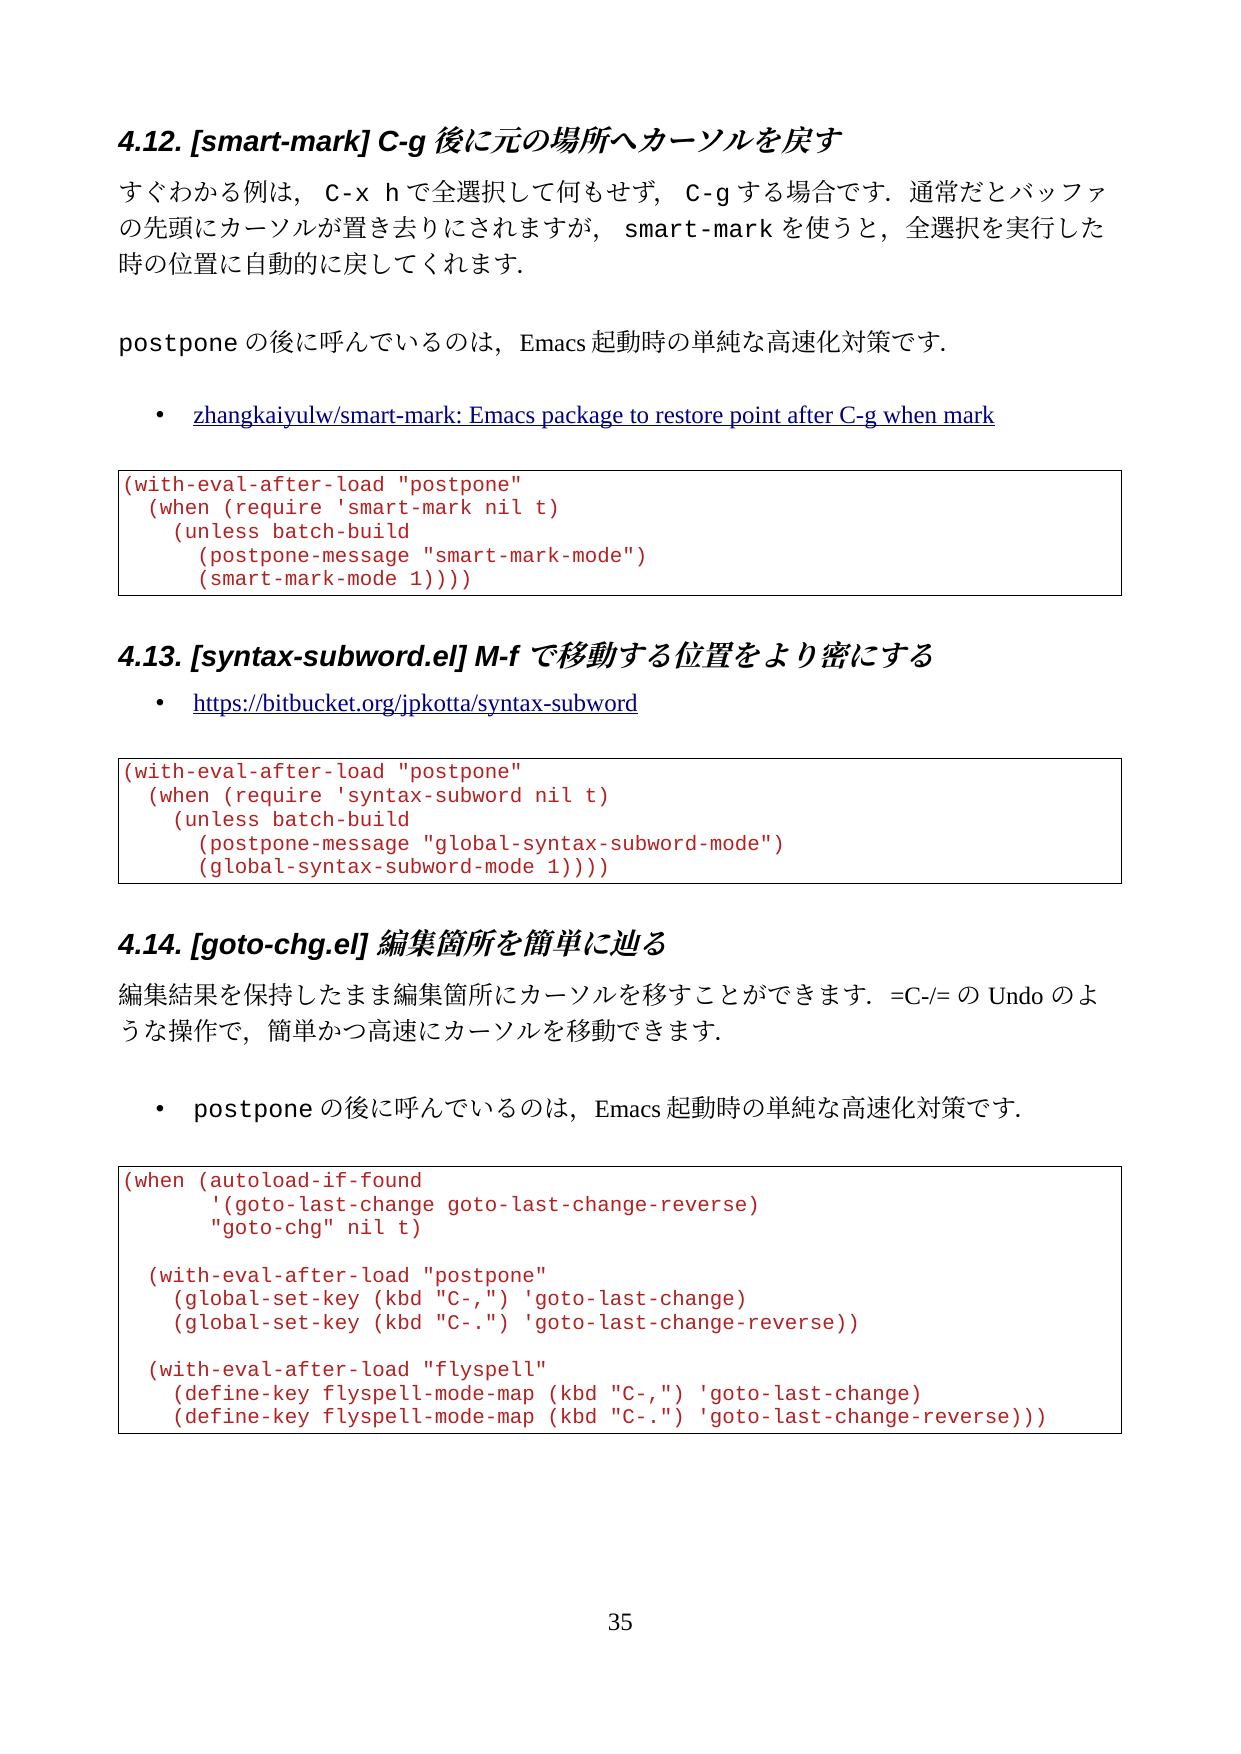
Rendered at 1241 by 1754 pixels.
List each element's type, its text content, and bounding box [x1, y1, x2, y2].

text すぐわかる例は， C-x h で全選択して何もせず， C-g する場合です．通常だとバッファの先頭にカーソルが置き去りにされますが， smart-mark を使うと，全選択を実行した時の位置に自動的に戻してくれます． [118, 172, 1122, 310]
text "goto-chg" nil t) [119, 1213, 1121, 1237]
text (global-syntax-subword-mode 1)))) [119, 852, 1121, 883]
subtitle [smart-mark] C-g後に元の場所へカーソルを戻す [118, 118, 1122, 160]
subtitle [syntax-subword.el] M-f で移動する位置をより密にする [118, 633, 1122, 675]
text (postpone-message "smart-mark-mode") [119, 541, 1121, 564]
subtitle [goto-chg.el] 編集箇所を簡単に辿る [118, 921, 1122, 963]
text (global-set-key (kbd "C-,") 'goto-last-change) [119, 1284, 1121, 1308]
text (when (require 'syntax-subword nil t) [119, 781, 1121, 805]
text (unless batch-build [119, 517, 1121, 541]
text (with-eval-after-load "flyspell" [119, 1355, 1121, 1379]
text (with-eval-after-load "postpone" [119, 759, 1121, 781]
text (unless batch-build [119, 805, 1121, 828]
text (with-eval-after-load "postpone" [119, 1261, 1121, 1284]
text (define-key flyspell-mode-map (kbd "C-,") 'goto-last-change) [119, 1379, 1121, 1403]
text (when (require 'smart-mark nil t) [119, 493, 1121, 517]
text (smart-mark-mode 1)))) [119, 564, 1121, 595]
list zhangkaiyulw/smart-mark: Emacs package to restore point after C-g when mark [156, 400, 1122, 457]
text (global-set-key (kbd "C-.") 'goto-last-change-reverse)) [119, 1308, 1121, 1332]
list postpone の後に呼んでいるのは，Emacs起動時の単純な高速化対策です． [156, 1089, 1122, 1154]
text 編集結果を保持したまま編集箇所にカーソルを移すことができます．=C-/= の Undo のような操作で，簡単かつ高速にカーソルを移動できます． [118, 976, 1122, 1076]
text (define-key flyspell-mode-map (kbd "C-.") 'goto-last-change-reverse))) [119, 1403, 1121, 1433]
text postpone の後に呼んでいるのは，Emacs起動時の単純な高速化対策です． [118, 322, 1122, 387]
list https://bitbucket.org/jpkotta/syntax-subword [156, 688, 1122, 745]
text (postpone-message "global-syntax-subword-mode") [119, 828, 1121, 852]
text (with-eval-after-load "postpone" [119, 471, 1121, 493]
text '(goto-last-change goto-last-change-reverse) [119, 1190, 1121, 1213]
text (when (autoload-if-found [119, 1167, 1121, 1190]
